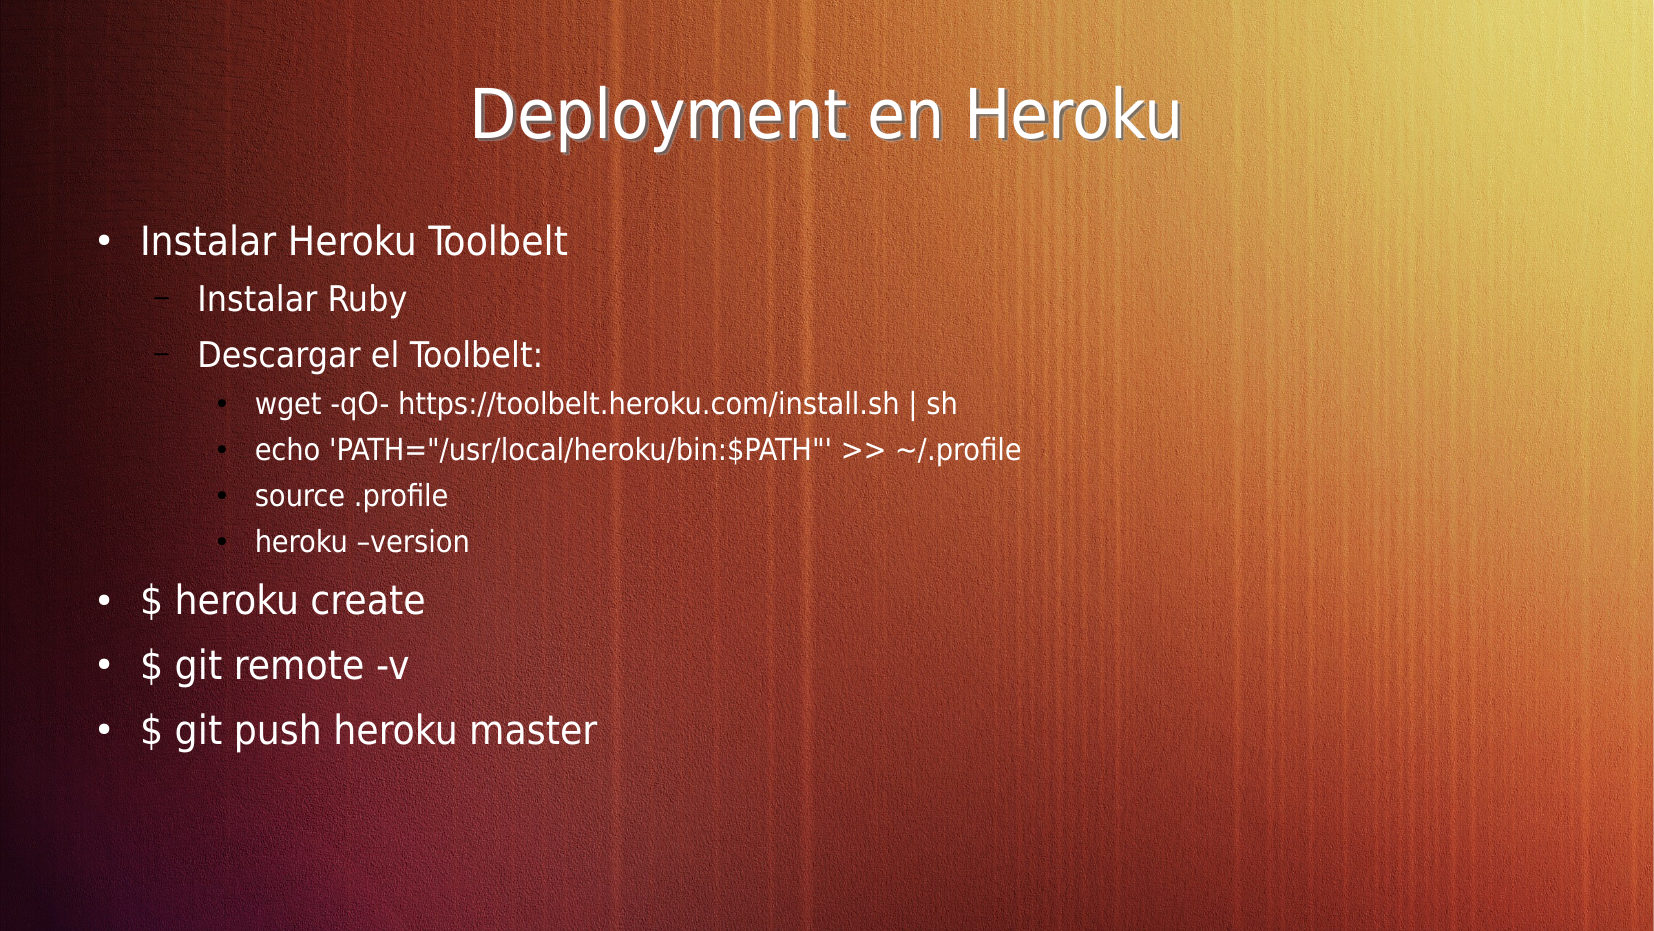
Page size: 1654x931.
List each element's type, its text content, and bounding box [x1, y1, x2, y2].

picture [0, 0, 1654, 931]
title Deployment en Heroku [82, 37, 1571, 193]
list Instalar Heroku Toolbelt Instalar Ruby Descargar el Toolbelt: wget -qO- https://toolbelt.heroku.com/install.sh | sh echo 'PATH="/usr/local/heroku/bin:$PATH"' >> ~/.profile source .profile heroku –version $ heroku create $ git remote -v $ git push heroku master [82, 217, 1571, 758]
